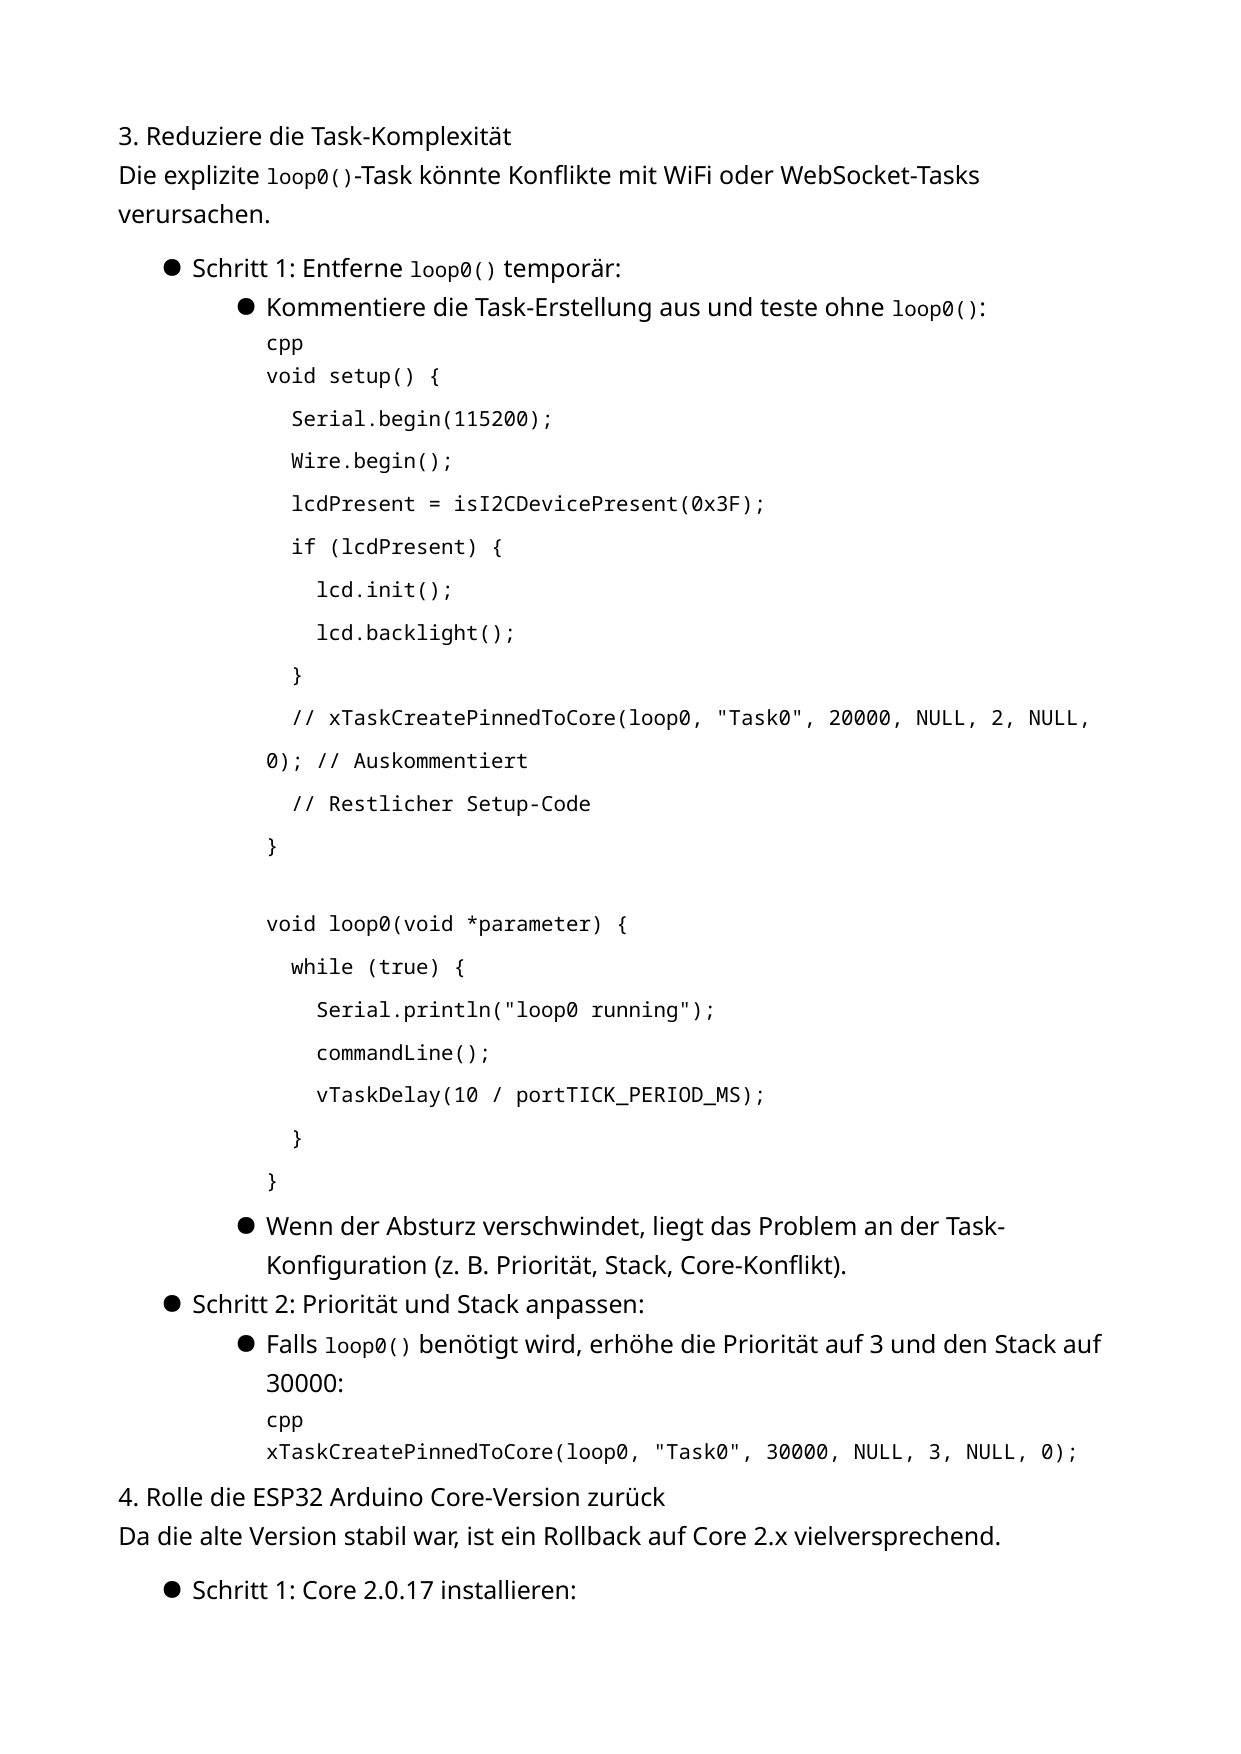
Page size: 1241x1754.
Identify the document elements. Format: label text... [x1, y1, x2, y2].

list cpp [236, 1405, 1122, 1433]
list } [236, 1166, 1122, 1195]
list // xTaskCreatePinnedToCore(loop0, "Task0", 20000, NULL, 2, NULL, 0); // Auskommentiert [236, 703, 1122, 774]
text 4. Rolle die ESP32 Arduino Core-Version zurück [118, 1480, 1122, 1514]
list void loop0(void *parameter) { [236, 909, 1122, 938]
list vTaskDelay(10 / portTICK_PERIOD_MS); [236, 1081, 1122, 1109]
list if (lcdPresent) { [236, 532, 1122, 561]
list lcd.init(); [236, 575, 1122, 603]
text 3. Reduziere die Task-Komplexität [118, 118, 1122, 152]
list Kommentiere die Task-Erstellung aus und teste ohne loop0(): [236, 289, 1122, 323]
list cpp [236, 328, 1122, 357]
list Serial.println("loop0 running"); [236, 995, 1122, 1023]
list Schritt 1: Core 2.0.17 installieren: [162, 1573, 1122, 1607]
list xTaskCreatePinnedToCore(loop0, "Task0", 30000, NULL, 3, NULL, 0); [236, 1437, 1122, 1466]
list while (true) { [236, 952, 1122, 981]
list Falls loop0() benötigt wird, erhöhe die Priorität auf 3 und den Stack auf 30000: [236, 1326, 1122, 1399]
list Wenn der Absturz verschwindet, liegt das Problem an der Task-Konfiguration (z. B. Priorität, Stack, Core-Konflikt). [236, 1209, 1122, 1282]
text Die explizite loop0()-Task könnte Konflikte mit WiFi oder WebSocket-Tasks verursachen. [118, 157, 1122, 231]
list lcdPresent = isI2CDevicePresent(0x3F); [236, 489, 1122, 518]
list Wire.begin(); [236, 447, 1122, 475]
list } [236, 661, 1122, 689]
list Schritt 1: Entferne loop0() temporär: [162, 250, 1122, 284]
list void setup() { [236, 361, 1122, 389]
list Schritt 2: Priorität und Stack anpassen: [162, 1287, 1122, 1321]
list // Restlicher Setup-Code [236, 789, 1122, 817]
list Serial.begin(115200); [236, 404, 1122, 432]
list } [236, 832, 1122, 860]
list lcd.backlight(); [236, 618, 1122, 646]
text Da die alte Version stabil war, ist ein Rollback auf Core 2.x vielversprechend. [118, 1519, 1122, 1553]
list } [236, 1123, 1122, 1152]
list commandLine(); [236, 1038, 1122, 1066]
